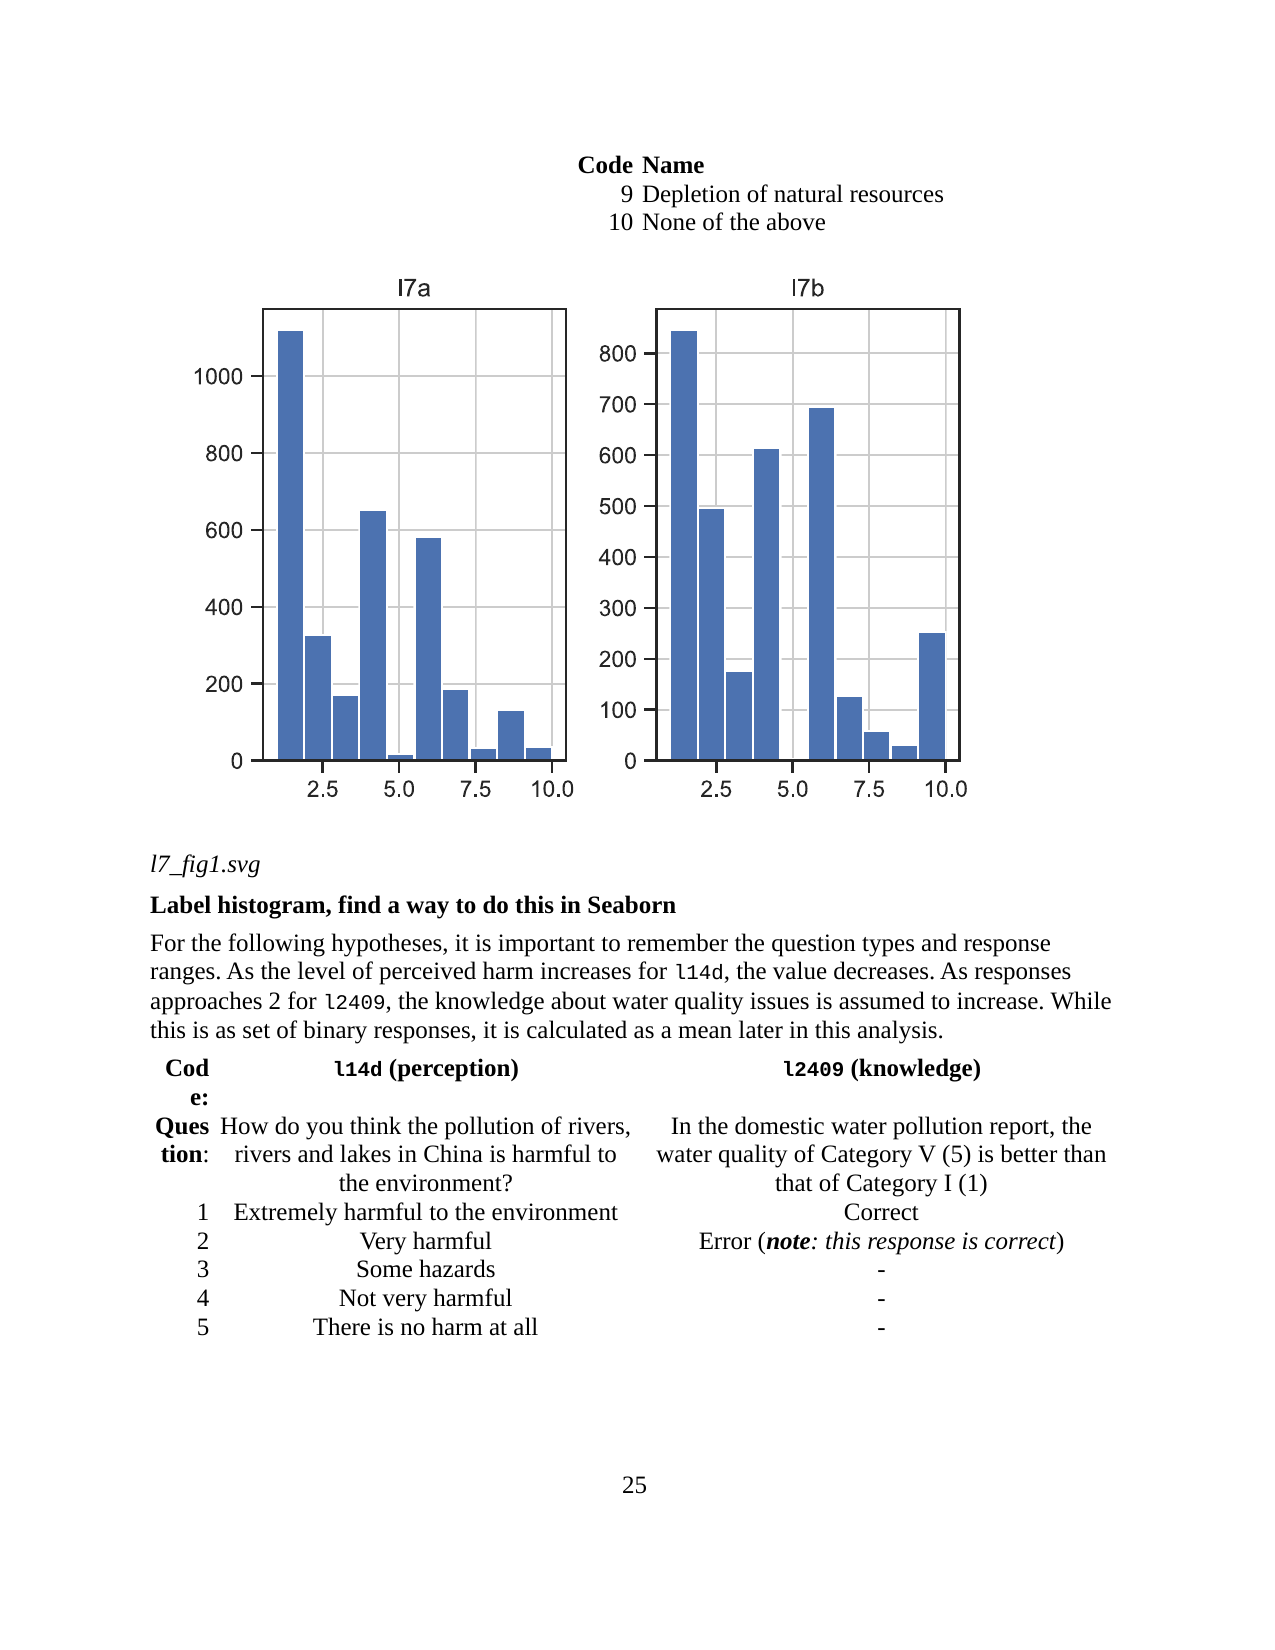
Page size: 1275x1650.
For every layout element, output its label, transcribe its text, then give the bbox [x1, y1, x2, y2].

table_header l2409 (knowledge) [638, 1053, 1125, 1111]
table_cell Some hazards [214, 1255, 637, 1283]
table_header Name [638, 150, 1125, 179]
table_cell - [638, 1312, 1125, 1341]
table_cell 3 [150, 1255, 213, 1283]
table_cell In the domestic water pollution report, the water quality of Category V (5) is better than that of Category I (1) [638, 1111, 1125, 1197]
table_cell 5 [150, 1312, 213, 1341]
table_cell Extremely harmful to the environment [214, 1197, 637, 1226]
text Label histogram, find a way to do this in Seaborn [150, 890, 1125, 919]
table_cell 4 [150, 1283, 213, 1312]
table_header l14d (perception) [214, 1053, 637, 1111]
table_header Code: [150, 1053, 213, 1111]
table_cell There is no harm at all [214, 1312, 637, 1341]
table_header Code [150, 150, 637, 179]
table_cell Very harmful [214, 1226, 637, 1254]
table_cell Correct [638, 1197, 1125, 1226]
table_cell - [638, 1283, 1125, 1312]
text l7_fig1.svg [150, 849, 1125, 877]
table_cell 2 [150, 1226, 213, 1254]
table_cell 10 [150, 208, 637, 236]
text For the following hypotheses, it is important to remember the question types and response ranges. As the level of perceived harm increases for l14d, the value decreases. As responses approaches 2 for l2409, the knowledge about water quality issues is assumed to increase. While this is as set of binary responses, it is calculated as a mean later in this analysis. [150, 928, 1125, 1044]
table_cell Depletion of natural resources [638, 179, 1125, 207]
table_cell Not very harmful [214, 1283, 637, 1312]
table_cell - [638, 1255, 1125, 1283]
table_cell 1 [150, 1197, 213, 1226]
table_cell Question: [150, 1111, 213, 1197]
table_cell How do you think the pollution of rivers, rivers and lakes in China is harmful to the environment? [214, 1111, 637, 1197]
table_cell None of the above [638, 208, 1125, 236]
table_cell 9 [150, 179, 637, 207]
table_cell Error (note: this response is correct) [638, 1226, 1125, 1254]
